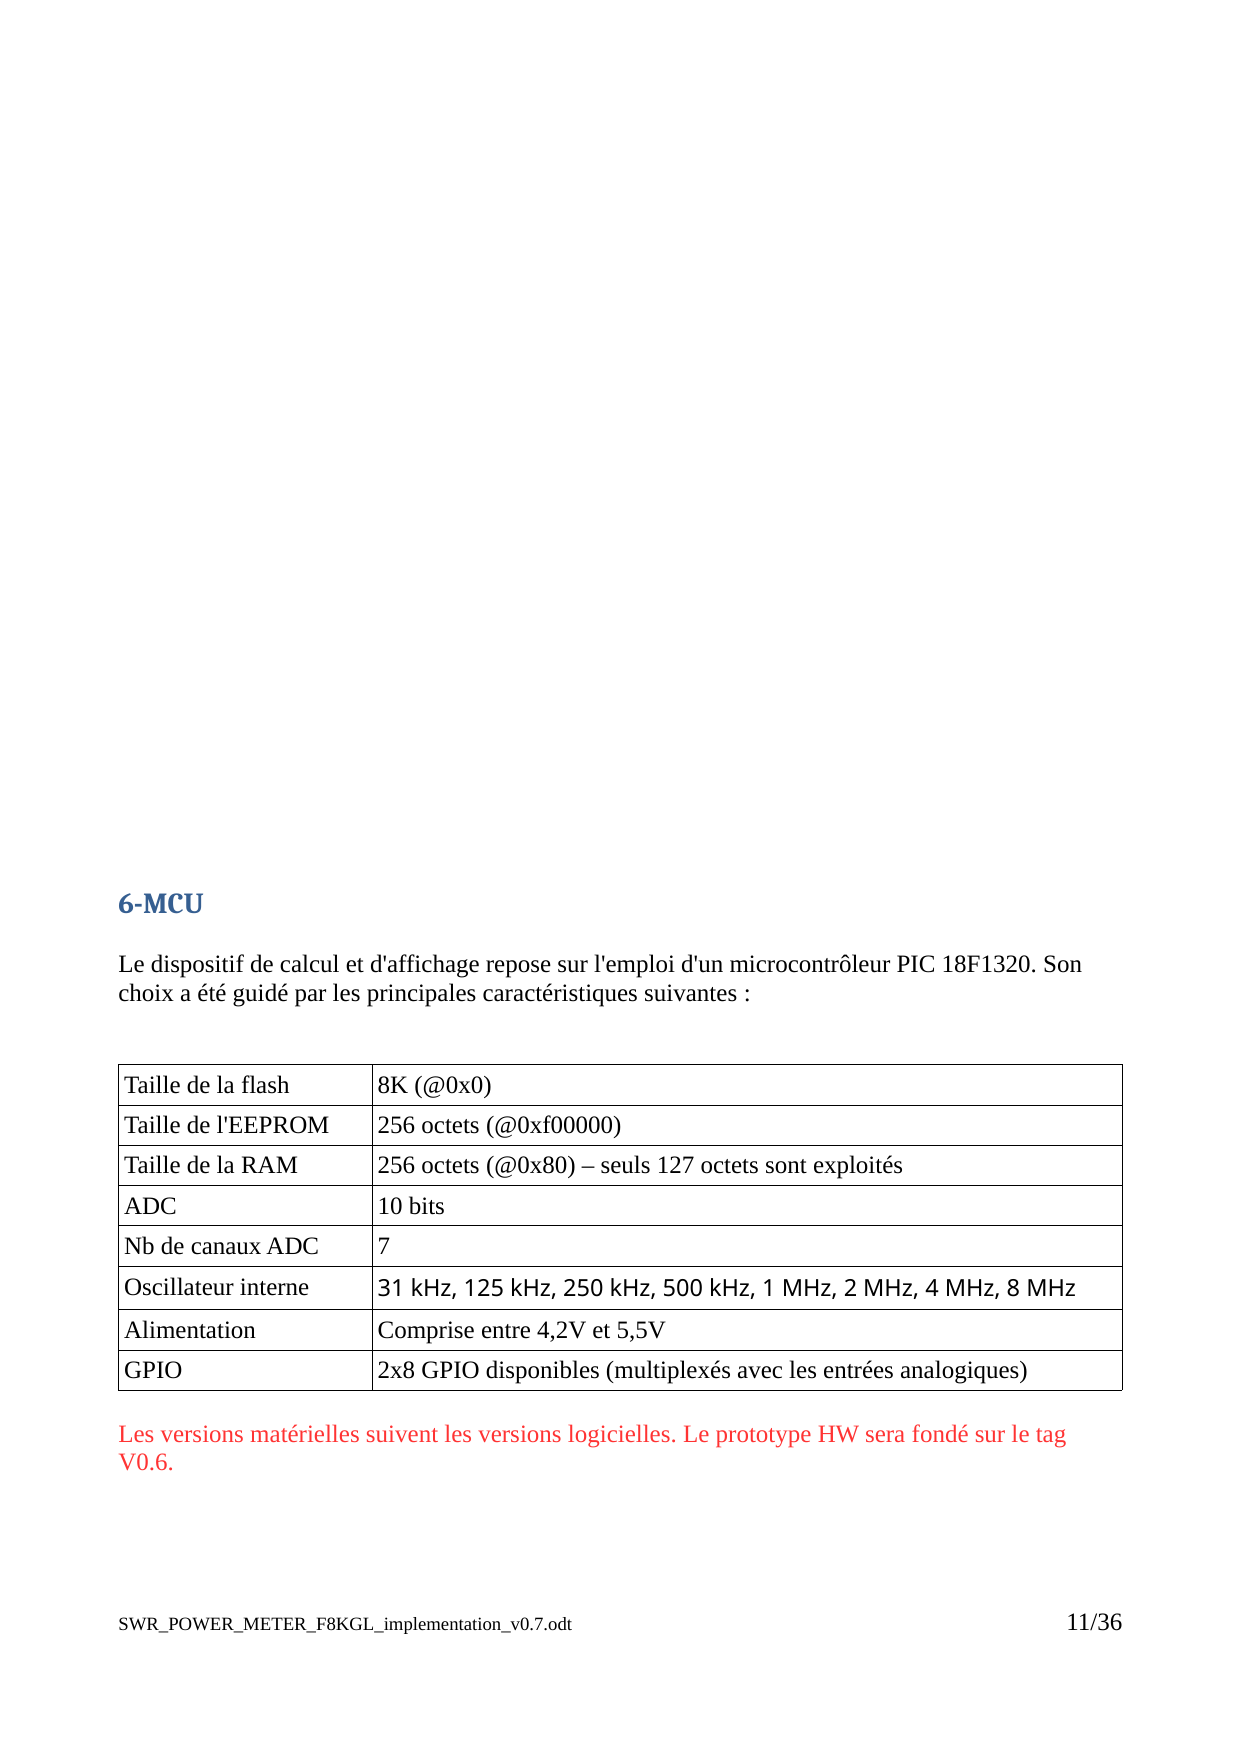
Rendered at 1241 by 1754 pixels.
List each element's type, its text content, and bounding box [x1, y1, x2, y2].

table_cell Oscillateur interne [119, 1267, 372, 1309]
table_header Taille de la flash [119, 1065, 372, 1104]
text Le dispositif de calcul et d'affichage repose sur l'emploi d'un microcontrôleur PIC 18F1320. Son choix a été guidé par les principales caractéristiques suivantes : [118, 949, 1122, 1007]
table_cell 7 [373, 1226, 1122, 1266]
table_cell 2x8 GPIO disponibles (multiplexés avec les entrées analogiques) [373, 1351, 1122, 1390]
table_cell Taille de l'EEPROM [119, 1106, 372, 1145]
table_cell 31 kHz, 125 kHz, 250 kHz, 500 kHz, 1 MHz, 2 MHz, 4 MHz, 8 MHz [373, 1267, 1122, 1309]
table_cell 256 octets (@0xf00000) [373, 1106, 1122, 1145]
table_cell Nb de canaux ADC [119, 1226, 372, 1266]
table_cell Taille de la RAM [119, 1146, 372, 1185]
table_cell Comprise entre 4,2V et 5,5V [373, 1310, 1122, 1349]
table_cell ADC [119, 1186, 372, 1225]
table_header 8K (@0x0) [373, 1065, 1122, 1104]
subtitle 6-MCU [118, 887, 1122, 920]
table_cell Alimentation [119, 1310, 372, 1349]
table_cell 10 bits [373, 1186, 1122, 1225]
table_cell 256 octets (@0x80) – seuls 127 octets sont exploités [373, 1146, 1122, 1185]
text Les versions matérielles suivent les versions logicielles. Le prototype HW sera fondé sur le tag V0.6. [118, 1419, 1122, 1476]
table_cell GPIO [119, 1351, 372, 1390]
